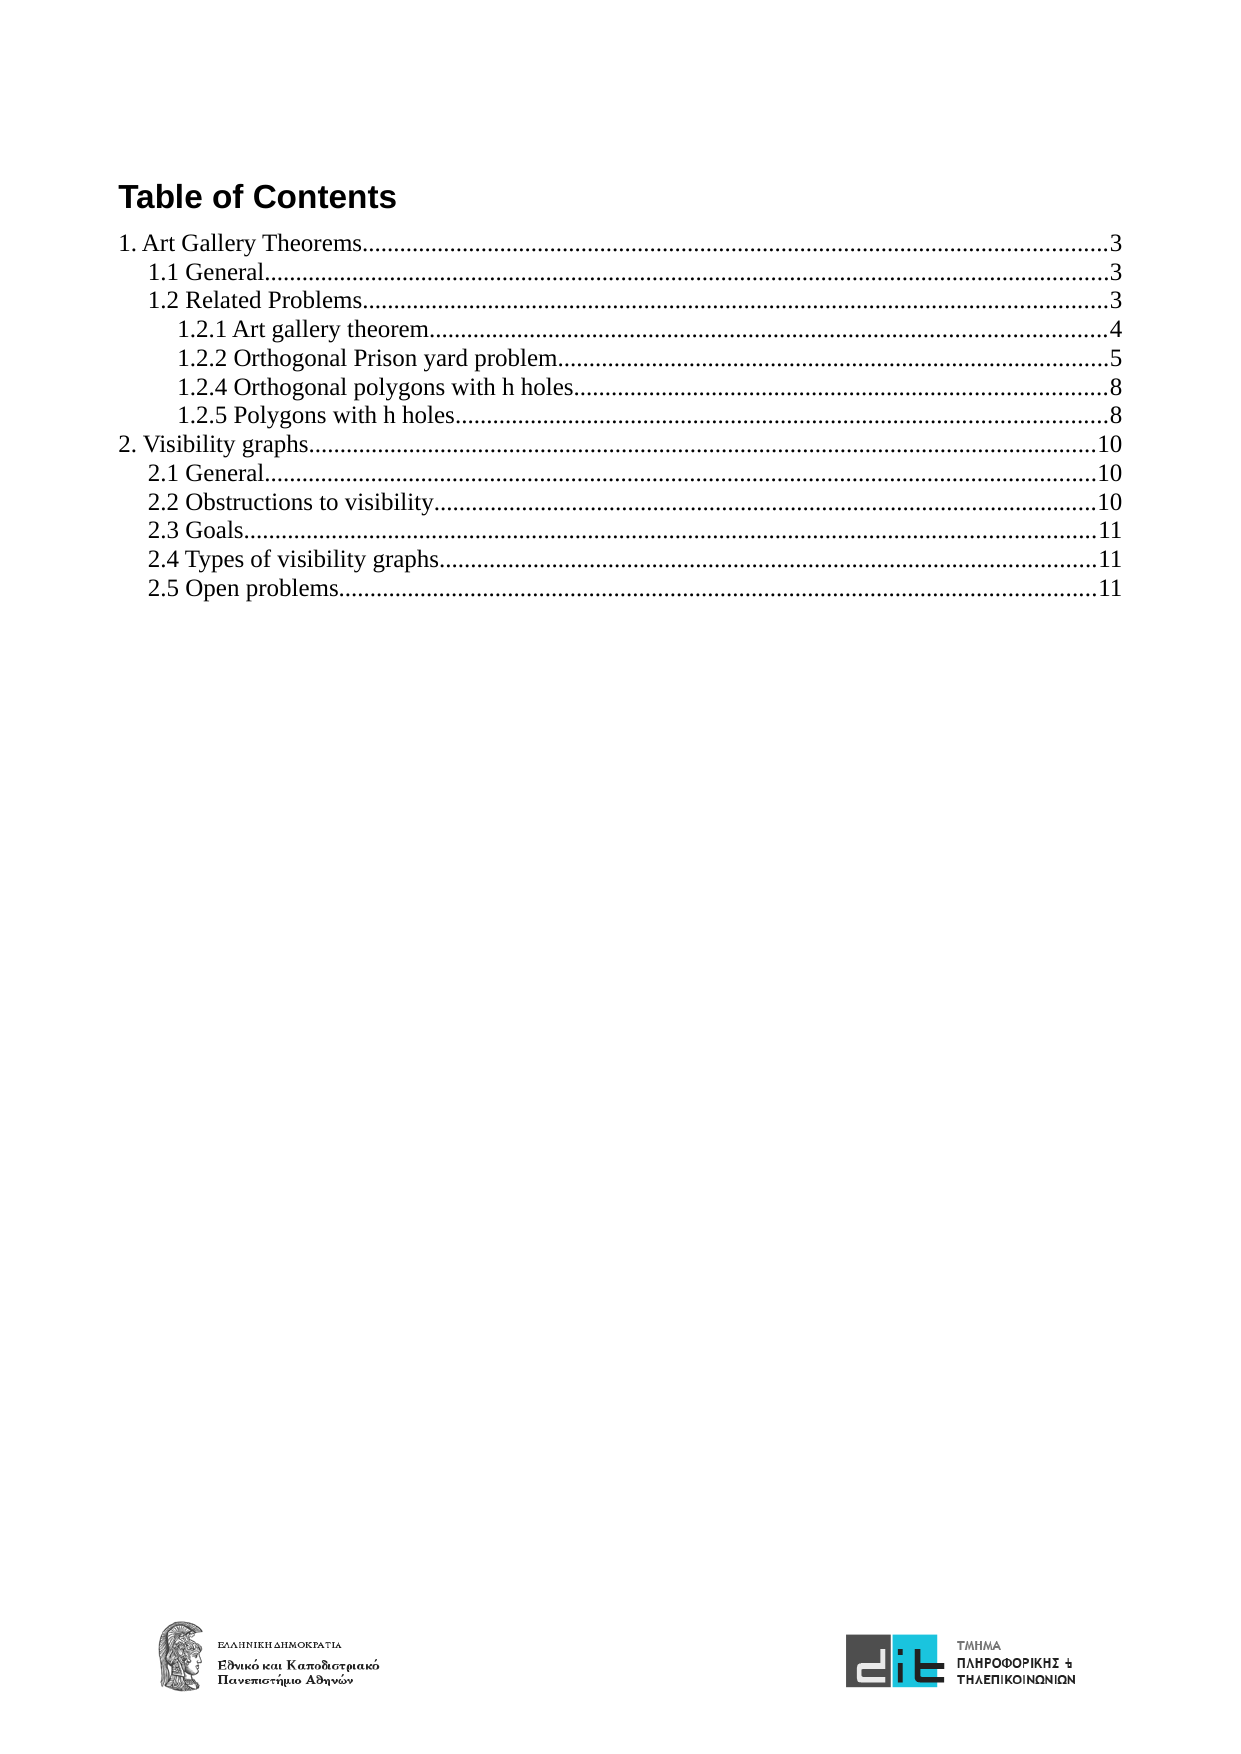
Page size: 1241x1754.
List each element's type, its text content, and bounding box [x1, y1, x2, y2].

text 1.2.2 Orthogonal Prison yard problem 5 [177, 343, 1122, 372]
text 1.2.1 Art gallery theorem 4 [177, 314, 1122, 343]
text 1.2 Related Problems 3 [148, 285, 1122, 314]
text 2.1 General 10 [148, 458, 1122, 487]
text 2.3 Goals 11 [148, 515, 1122, 544]
subtitle Table of Contents [118, 177, 1122, 215]
text 1.1 General 3 [148, 257, 1122, 285]
text 1. Art Gallery Theorems 3 [118, 228, 1122, 257]
text 1.2.4 Orthogonal polygons with h holes 8 [177, 372, 1122, 400]
text 2.2 Obstructions to visibility 10 [148, 487, 1122, 515]
text 2. Visibility graphs 10 [118, 429, 1122, 458]
picture [118, 1607, 1123, 1708]
text 1.2.5 Polygons with h holes 8 [177, 400, 1122, 429]
text 2.5 Open problems 11 [148, 573, 1122, 602]
text 2.4 Types of visibility graphs 11 [148, 544, 1122, 573]
